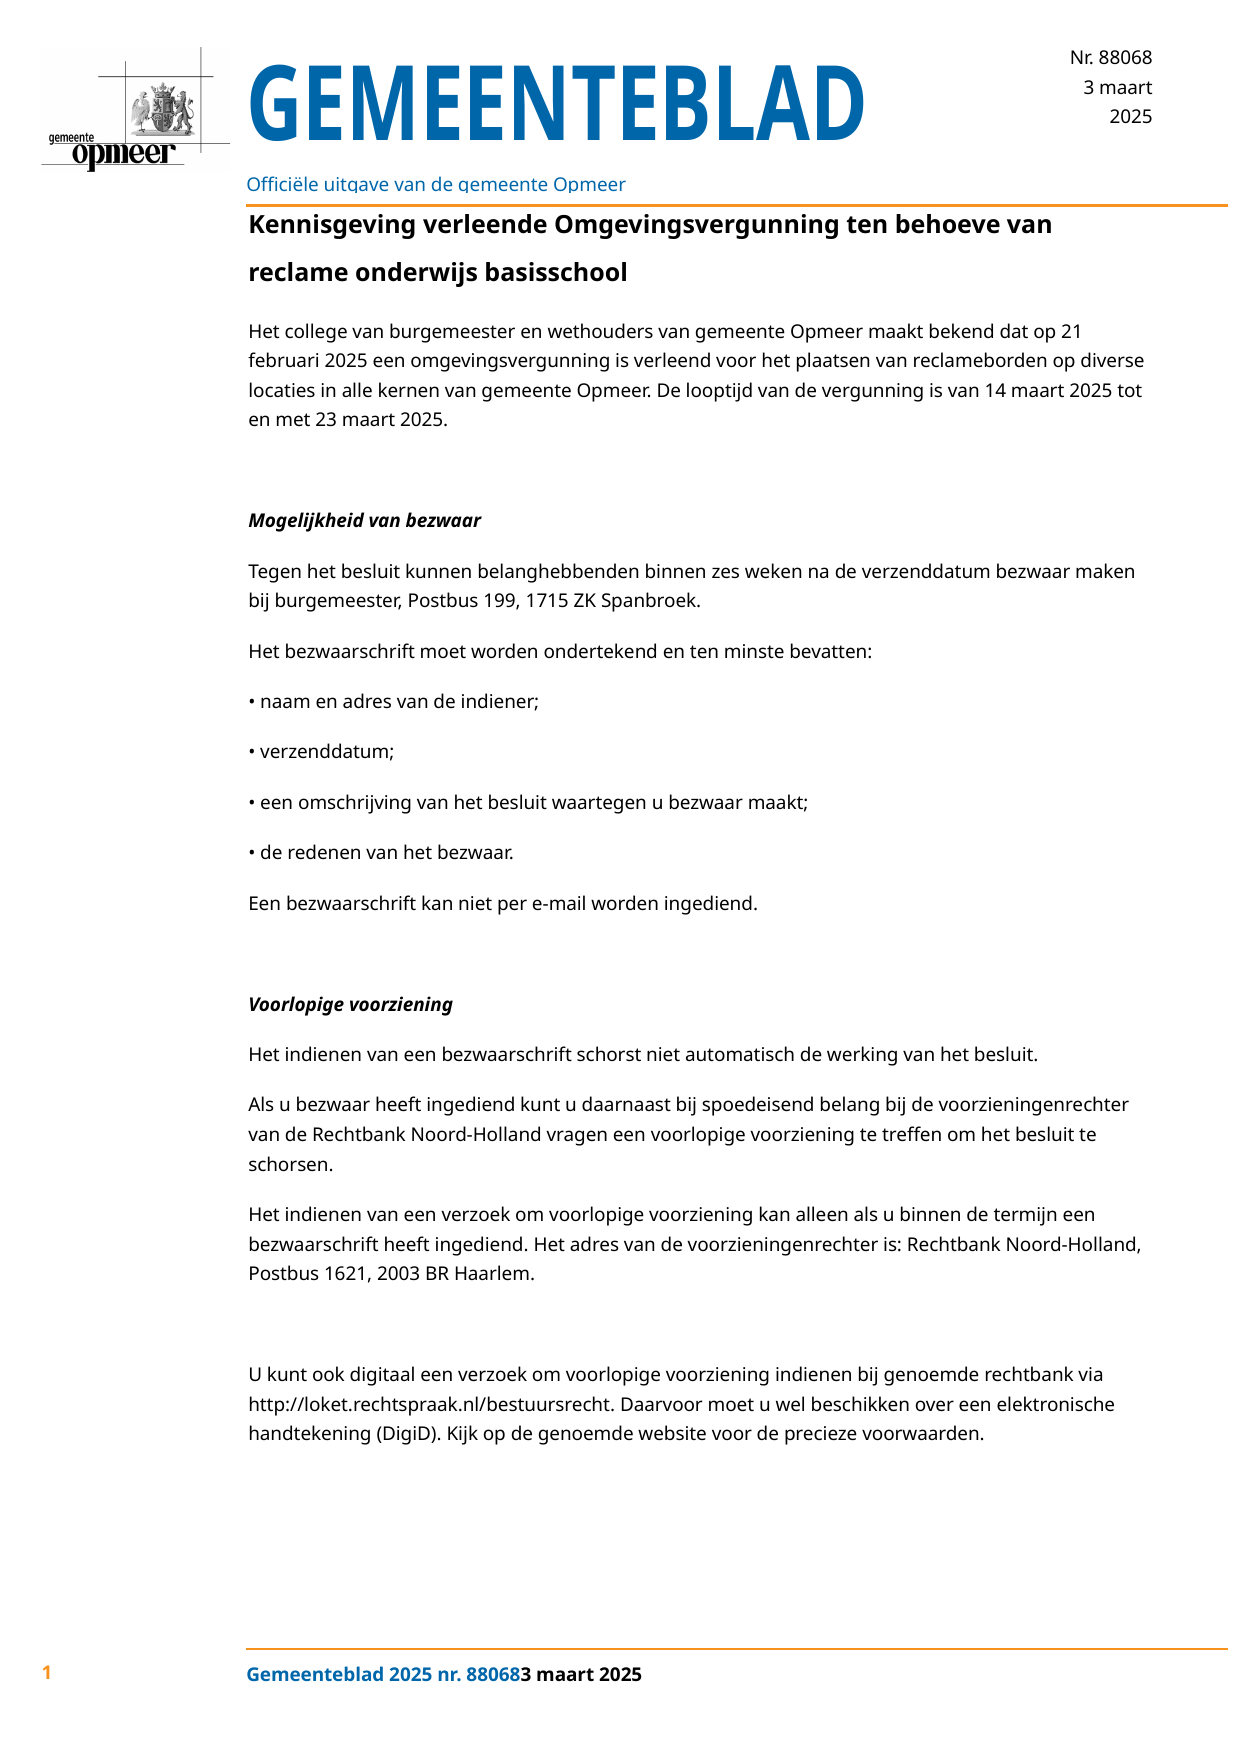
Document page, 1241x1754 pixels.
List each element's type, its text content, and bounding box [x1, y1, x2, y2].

text • naam en adres van de indiener; [248, 688, 1152, 714]
text Het college van burgemeester en wethouders van gemeente Opmeer maakt bekend dat op 21 februari 2025 een omgevingsvergunning is verleend voor het plaatsen van reclameborden op diverse locaties in alle kernen van gemeente Opmeer. De looptijd van de vergunning is van 14 maart 2025 tot en met 23 maart 2025. [248, 318, 1152, 432]
text Voorlopige voorziening [248, 991, 1152, 1017]
text Mogelijkheid van bezwaar [248, 507, 1152, 533]
text • verzenddatum; [248, 739, 1152, 764]
text Het bezwaarschrift moet worden ondertekend en ten minste bevatten: [248, 638, 1152, 664]
text Als u bezwaar heeft ingediend kunt u daarnaast bij spoedeisend belang bij de voorzieningenrechter van de Rechtbank Noord-Holland vragen een voorlopige voorziening te treffen om het besluit te schorsen. [248, 1092, 1152, 1177]
text • de redenen van het bezwaar. [248, 839, 1152, 865]
text U kunt ook digitaal een verzoek om voorlopige voorziening indienen bij genoemde rechtbank via http://loket.rechtspraak.nl/bestuursrecht. Daarvoor moet u wel beschikken over een elektronische handtekening (DigiD). Kijk op de genoemde website voor de precieze voorwaarden. [248, 1361, 1152, 1446]
text Tegen het besluit kunnen belanghebbenden binnen zes weken na de verzenddatum bezwaar maken bij burgemeester, Postbus 199, 1715 ZK Spanbroek. [248, 558, 1152, 613]
text Het indienen van een bezwaarschrift schorst niet automatisch de werking van het besluit. [248, 1041, 1152, 1067]
text Een bezwaarschrift kan niet per e-mail worden ingediend. [248, 890, 1152, 916]
text Kennisgeving verleende Omgevingsvergunning ten behoeve van reclame onderwijs basisschool [248, 207, 1152, 288]
picture [41, 47, 231, 172]
text Het indienen van een verzoek om voorlopige voorziening kan alleen als u binnen de termijn een bezwaarschrift heeft ingediend. Het adres van de voorzieningenrechter is: Rechtbank Noord-Holland, Postbus 1621, 2003 BR Haarlem. [248, 1201, 1152, 1286]
text • een omschrijving van het besluit waartegen u bezwaar maakt; [248, 789, 1152, 815]
